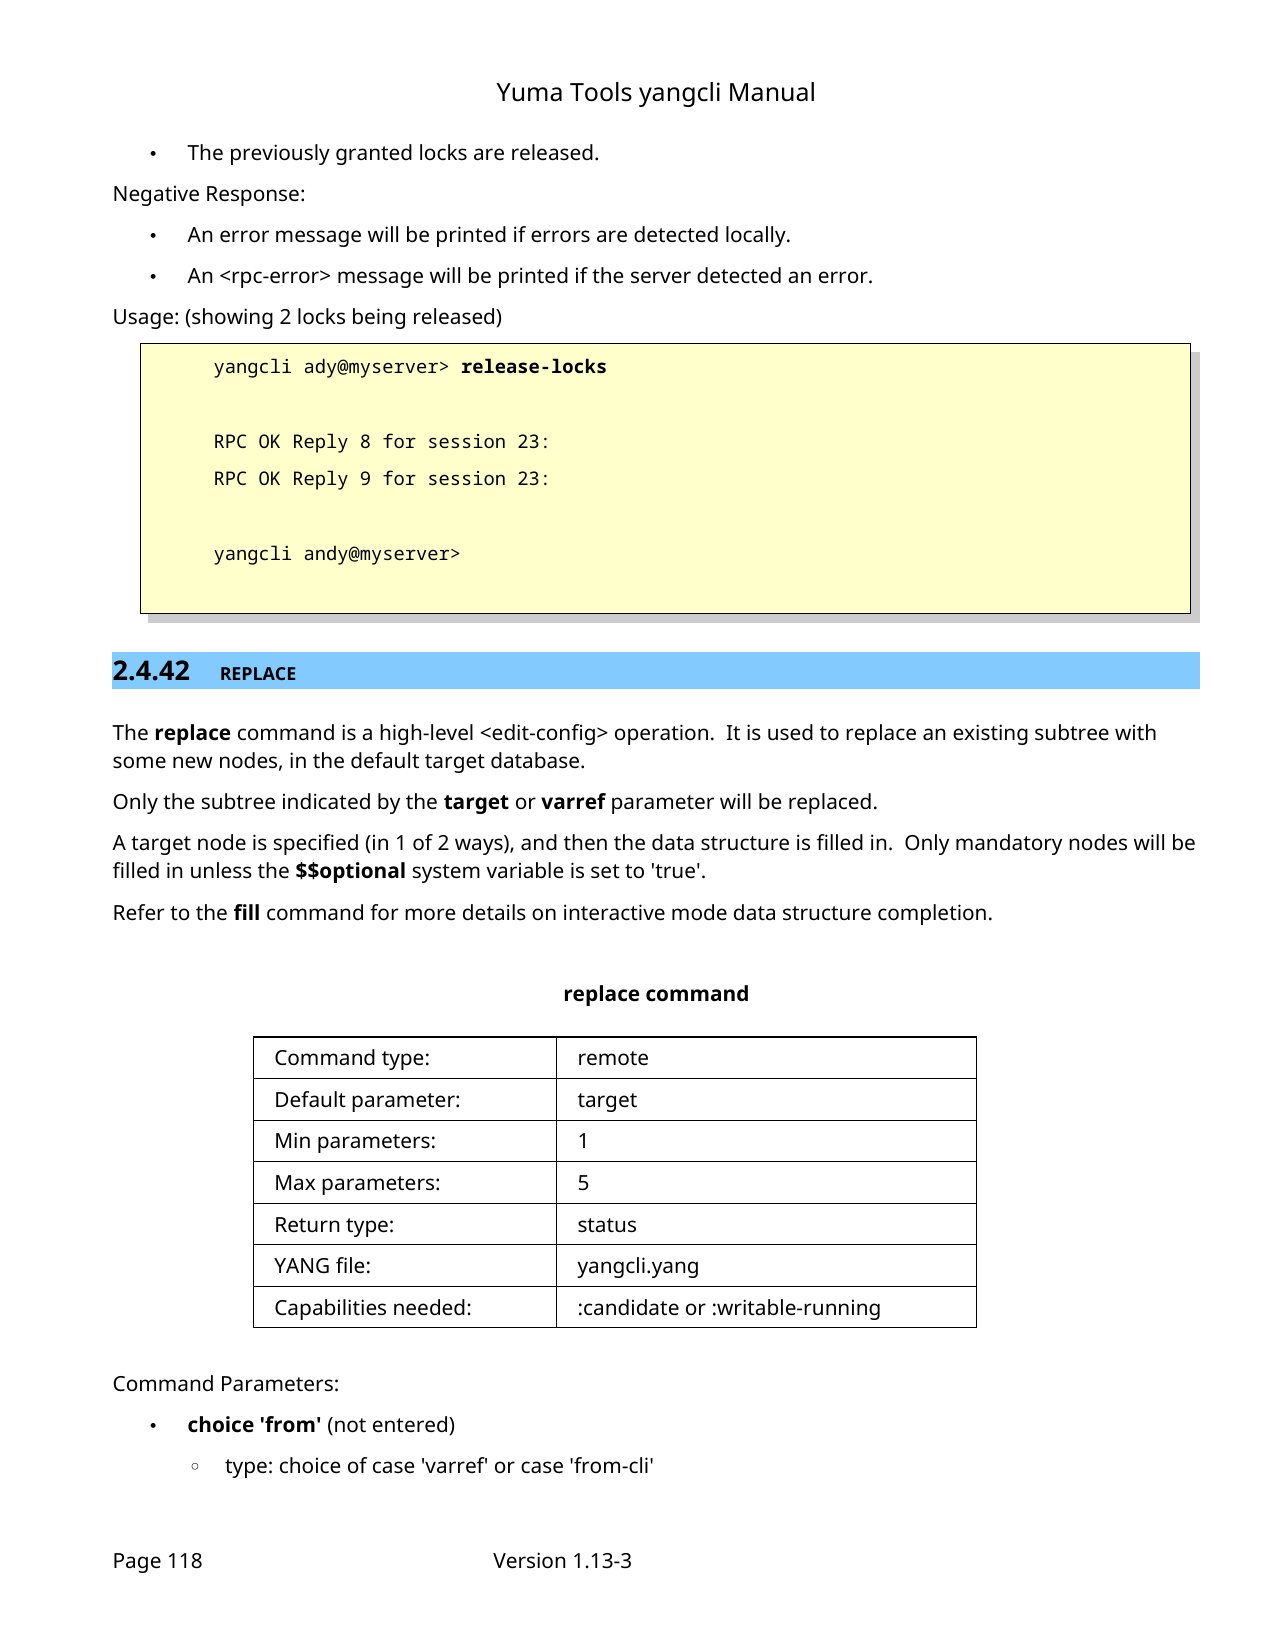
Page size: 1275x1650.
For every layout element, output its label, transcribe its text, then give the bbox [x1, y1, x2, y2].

table_cell 1 [557, 1121, 976, 1161]
table_cell status [557, 1204, 976, 1244]
list choice 'from' (not entered) [150, 1410, 1200, 1439]
table_cell Default parameter: [254, 1079, 556, 1119]
text RPC OK Reply 8 for session 23: [141, 418, 1190, 454]
table_cell Return type: [254, 1204, 556, 1244]
table_cell target [557, 1079, 976, 1119]
list The previously granted locks are released. [150, 138, 1200, 167]
table_header Command type: [254, 1038, 556, 1078]
text Command Parameters: [112, 1369, 1200, 1398]
table_cell YANG file: [254, 1245, 556, 1286]
table_cell Min parameters: [254, 1121, 556, 1161]
table_cell :candidate or :writable-running [557, 1287, 976, 1327]
text yangcli andy@myserver> [141, 531, 1190, 566]
table_header remote [557, 1038, 976, 1078]
table_cell yangcli.yang [557, 1245, 976, 1286]
list type: choice of case 'varref' or case 'from-cli' [187, 1451, 1200, 1479]
list An <rpc-error> message will be printed if the server detected an error. [150, 261, 1200, 290]
list An error message will be printed if errors are detected locally. [150, 220, 1200, 249]
text Usage: (showing 2 locks being released) [112, 302, 1200, 331]
text Only the subtree indicated by the target or varref parameter will be replaced. [112, 787, 1200, 816]
text RPC OK Reply 9 for session 23: [141, 456, 1190, 491]
subtitle replace command [127, 979, 1185, 1008]
text A target node is specified (in 1 of 2 ways), and then the data structure is filled in. Only mandatory nodes will be filled in unless the $$optional system variable is set to 'true'. [112, 828, 1200, 885]
table_cell Capabilities needed: [254, 1287, 556, 1327]
text Refer to the fill command for more details on interactive mode data structure completion. [112, 898, 1200, 926]
table_cell Max parameters: [254, 1162, 556, 1203]
text yangcli ady@myserver> release-locks [141, 344, 1190, 379]
table_cell 5 [557, 1162, 976, 1203]
text Negative Response: [112, 179, 1200, 208]
subtitle replace [112, 652, 1200, 689]
text The replace command is a high-level <edit-config> operation. It is used to replace an existing subtree with some new nodes, in the default target database. [112, 718, 1200, 775]
